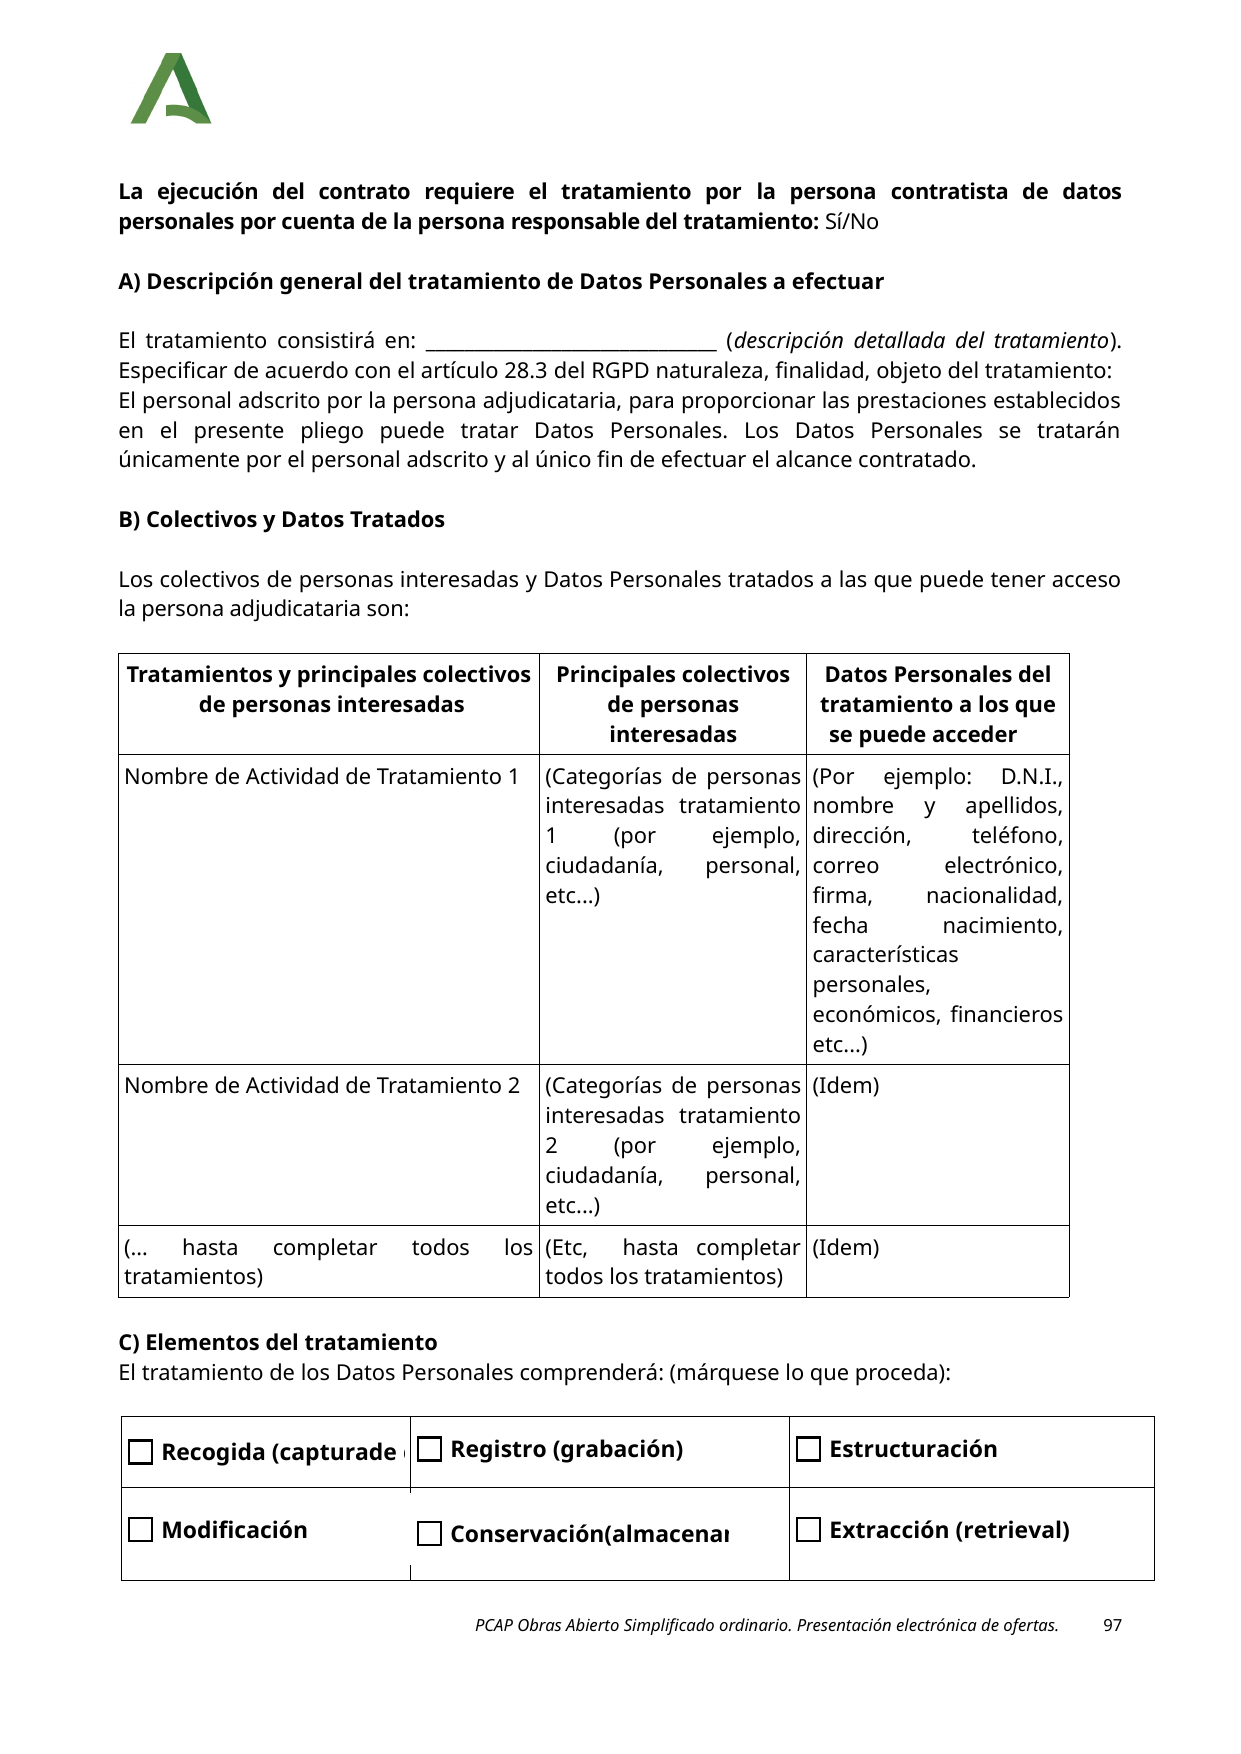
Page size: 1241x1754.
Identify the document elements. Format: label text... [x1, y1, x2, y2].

text A) Descripción general del tratamiento de Datos Personales a efectuar [118, 266, 1122, 296]
text Los colectivos de personas interesadas y Datos Personales tratados a las que puede tener acceso la persona adjudicataria son: [118, 564, 1122, 623]
table_cell (Etc, hasta completar todos los tratamientos) [540, 1226, 806, 1297]
table_header [122, 1417, 410, 1487]
table_cell Nombre de Actividad de Tratamiento 2 [119, 1065, 539, 1225]
picture [127, 48, 216, 128]
table_cell [790, 1488, 1154, 1580]
text El tratamiento de los Datos Personales comprenderá: (márquese lo que proceda): [118, 1357, 1122, 1387]
text La ejecución del contrato requiere el tratamiento por la persona contratista de datos personales por cuenta de la persona responsable del tratamiento: Sí/No [118, 176, 1122, 236]
table_header Tratamientos y principales colectivos de personas interesadas [119, 654, 539, 754]
table_header Principales colectivos de personas interesadas [540, 654, 806, 754]
text B) Colectivos y Datos Tratados [118, 504, 1122, 534]
text El personal adscrito por la persona adjudicataria, para proporcionar las prestaciones establecidos en el presente pliego puede tratar Datos Personales. Los Datos Personales se tratarán únicamente por el personal adscrito y al único fin de efectuar el alcance contratado. [118, 385, 1122, 474]
table_cell Nombre de Actividad de Tratamiento 1 [119, 755, 539, 1064]
table_cell (Idem) [807, 1065, 1069, 1225]
table_cell (Categorías de personas interesadas tratamiento 2 (por ejemplo, ciudadanía, personal, etc...) [540, 1065, 806, 1225]
table_cell (Idem) [807, 1226, 1069, 1297]
table_cell [411, 1488, 789, 1580]
table_cell (Por ejemplo: D.N.I., nombre y apellidos, dirección, teléfono, correo electrónico, firma, nacionalidad, fecha nacimiento, características personales, económicos, financieros etc...) [807, 755, 1069, 1064]
table_cell (… hasta completar todos los tratamientos) [119, 1226, 539, 1297]
table_header Datos Personales del tratamiento a los que se puede acceder [807, 654, 1069, 754]
table_cell (Categorías de personas interesadas tratamiento 1 (por ejemplo, ciudadanía, personal, etc...) [540, 755, 806, 1064]
text El tratamiento consistirá en: ______________________________ (descripción detallada del tratamiento). Especificar de acuerdo con el artículo 28.3 del RGPD naturaleza, finalidad, objeto del tratamiento: [118, 325, 1122, 385]
text C) Elementos del tratamiento [118, 1327, 1122, 1357]
table_header [790, 1417, 1154, 1487]
table_header [411, 1417, 789, 1487]
table_cell [122, 1488, 410, 1580]
